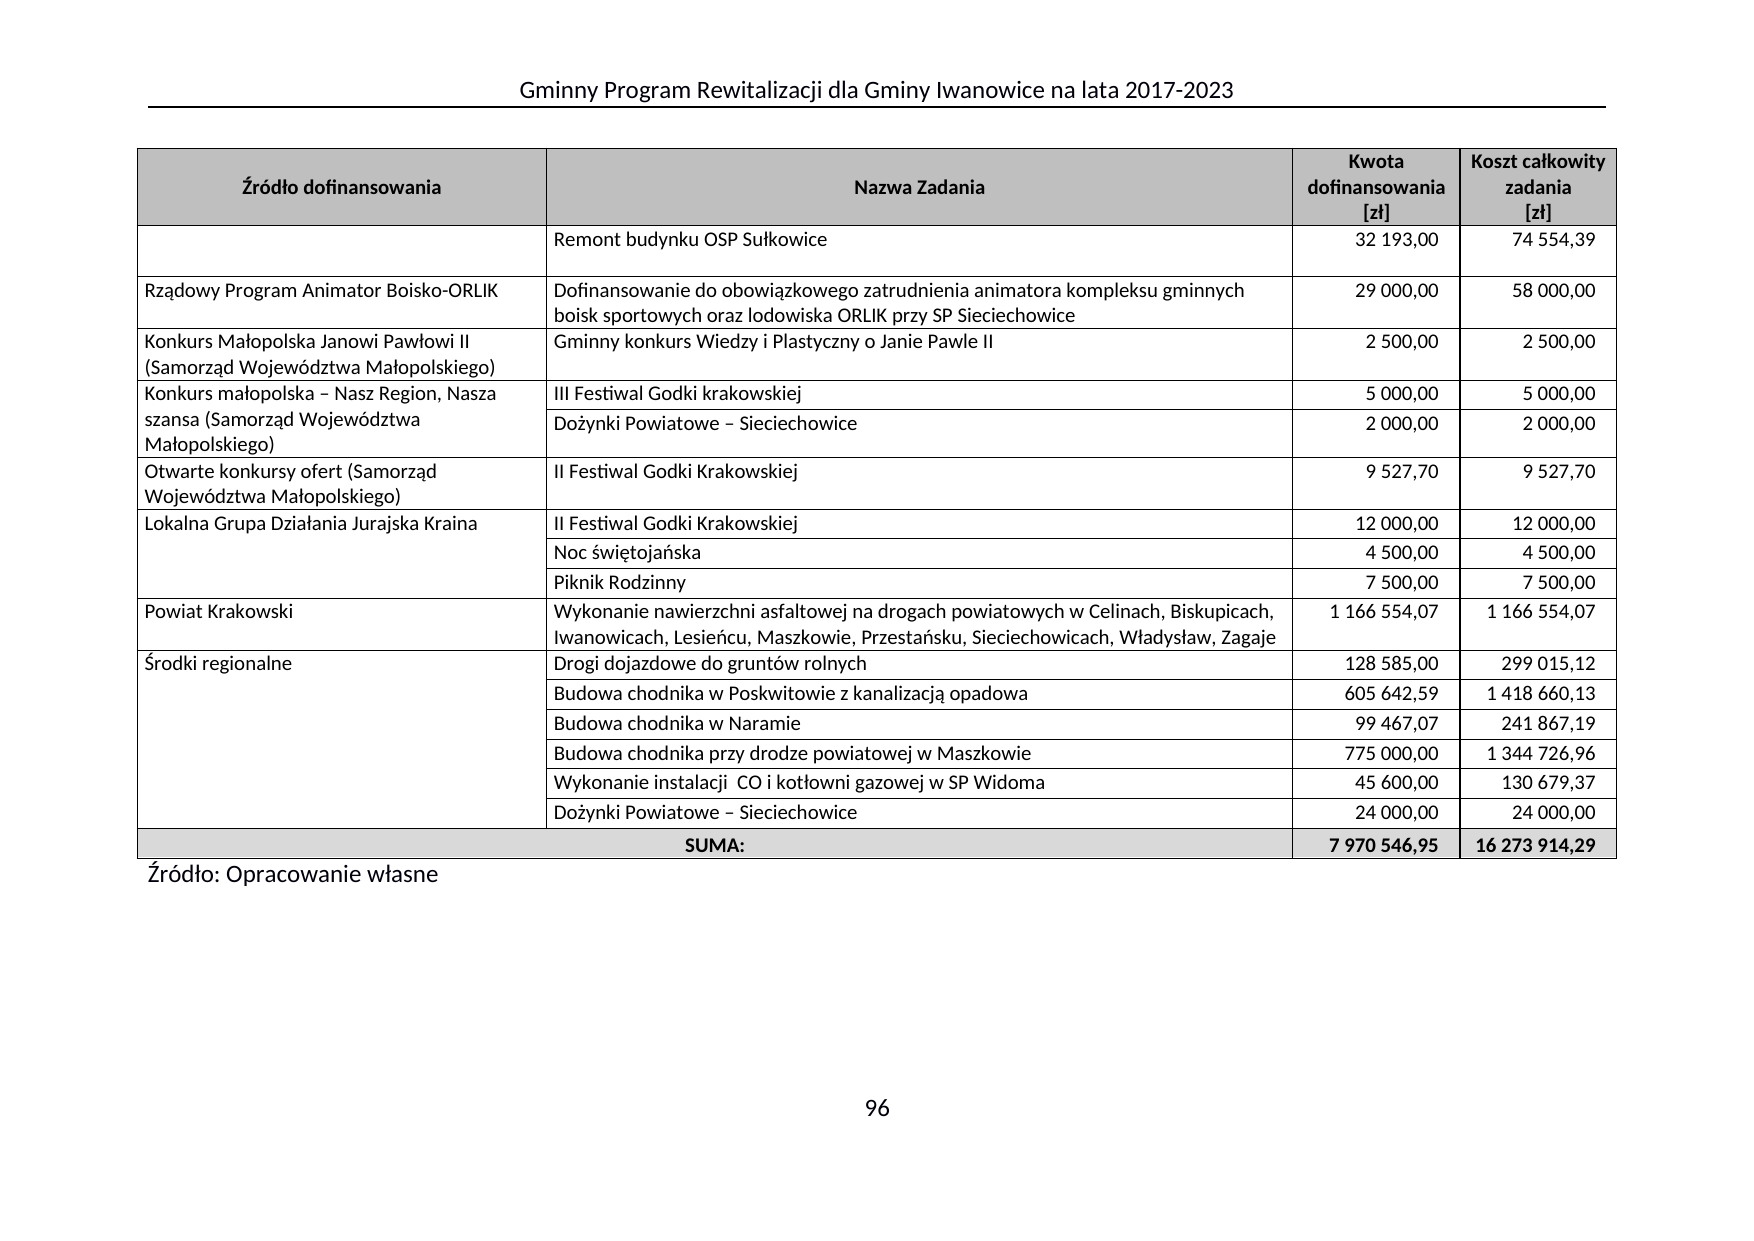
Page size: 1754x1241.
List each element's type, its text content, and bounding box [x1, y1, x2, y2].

table_cell 4 500,00 [1461, 539, 1616, 568]
table_cell 605 642,59 [1293, 680, 1459, 709]
table_cell Dofinansowanie do obowiązkowego zatrudnienia animatora kompleksu gminnych boisk sportowych oraz lodowiska ORLIK przy SP Sieciechowice [547, 277, 1292, 328]
table_cell 58 000,00 [1461, 277, 1616, 328]
table_cell Budowa chodnika w Poskwitowie z kanalizacją opadowa [547, 680, 1292, 709]
table_cell 2 500,00 [1293, 329, 1459, 379]
table_header Kwota dofinansowania [zł] [1293, 149, 1459, 225]
table_cell II Festiwal Godki Krakowskiej [547, 458, 1292, 509]
table_cell 1 166 554,07 [1461, 599, 1616, 649]
table_cell 16 273 914,29 [1461, 829, 1616, 857]
table_cell 2 500,00 [1461, 329, 1616, 379]
table_cell 9 527,70 [1461, 458, 1616, 509]
table_cell 1 344 726,96 [1461, 740, 1616, 768]
table_cell Lokalna Grupa Działania Jurajska Kraina [138, 510, 546, 598]
table_cell Piknik Rodzinny [547, 569, 1292, 598]
table_cell 29 000,00 [1293, 277, 1459, 328]
table_header Koszt całkowity zadania [zł] [1461, 149, 1616, 225]
table_cell 45 600,00 [1293, 769, 1459, 798]
table_cell 299 015,12 [1461, 651, 1616, 679]
table_cell 128 585,00 [1293, 651, 1459, 679]
table_cell 12 000,00 [1293, 510, 1459, 538]
table_cell 7 500,00 [1461, 569, 1616, 598]
table_cell Otwarte konkursy ofert (Samorząd Województwa Małopolskiego) [138, 458, 546, 509]
table_cell Konkurs małopolska – Nasz Region, Nasza szansa (Samorząd Województwa Małopolskiego) [138, 381, 546, 457]
table_cell 2 000,00 [1293, 410, 1459, 457]
table_cell 1 166 554,07 [1293, 599, 1459, 649]
table_cell 130 679,37 [1461, 769, 1616, 798]
table_cell 775 000,00 [1293, 740, 1459, 768]
table_cell Powiat Krakowski [138, 599, 546, 649]
text Źródło: Opracowanie własne [148, 859, 1606, 889]
table_cell II Festiwal Godki Krakowskiej [547, 510, 1292, 538]
table_cell III Festiwal Godki krakowskiej [547, 381, 1292, 409]
table_cell Rządowy Program Animator Boisko-ORLIK [138, 277, 546, 328]
table_cell 5 000,00 [1293, 381, 1459, 409]
table_cell Środki regionalne [138, 651, 546, 828]
table_cell Wykonanie instalacji CO i kotłowni gazowej w SP Widoma [547, 769, 1292, 798]
table_cell Dożynki Powiatowe – Sieciechowice [547, 799, 1292, 828]
table_cell Budowa chodnika w Naramie [547, 710, 1292, 739]
table_cell 9 527,70 [1293, 458, 1459, 509]
table_cell Noc świętojańska [547, 539, 1292, 568]
table_cell 2 000,00 [1461, 410, 1616, 457]
table_cell Dożynki Powiatowe – Sieciechowice [547, 410, 1292, 457]
table_cell Remont budynku OSP Sułkowice [547, 226, 1292, 276]
table_cell 12 000,00 [1461, 510, 1616, 538]
table_cell 5 000,00 [1461, 381, 1616, 409]
table_cell 74 554,39 [1461, 226, 1616, 276]
table_cell 99 467,07 [1293, 710, 1459, 739]
table_cell Konkurs Małopolska Janowi Pawłowi II (Samorząd Województwa Małopolskiego) [138, 329, 546, 379]
table_cell 4 500,00 [1293, 539, 1459, 568]
table_cell 241 867,19 [1461, 710, 1616, 739]
table_cell 7 500,00 [1293, 569, 1459, 598]
table_header Źródło dofinansowania [138, 149, 546, 225]
table_cell [138, 226, 546, 276]
table_cell Wykonanie nawierzchni asfaltowej na drogach powiatowych w Celinach, Biskupicach, Iwanowicach, Lesieńcu, Maszkowie, Przestańsku, Sieciechowicach, Władysław, Zagaje [547, 599, 1292, 649]
table_cell 24 000,00 [1461, 799, 1616, 828]
table_header Nazwa Zadania [547, 149, 1292, 225]
table_cell 7 970 546,95 [1293, 829, 1459, 857]
table_cell Budowa chodnika przy drodze powiatowej w Maszkowie [547, 740, 1292, 768]
table_cell Gminny konkurs Wiedzy i Plastyczny o Janie Pawle II [547, 329, 1292, 379]
table_cell SUMA: [138, 829, 1292, 857]
table_cell 24 000,00 [1293, 799, 1459, 828]
table_cell Drogi dojazdowe do gruntów rolnych [547, 651, 1292, 679]
table_cell 1 418 660,13 [1461, 680, 1616, 709]
table_cell 32 193,00 [1293, 226, 1459, 276]
